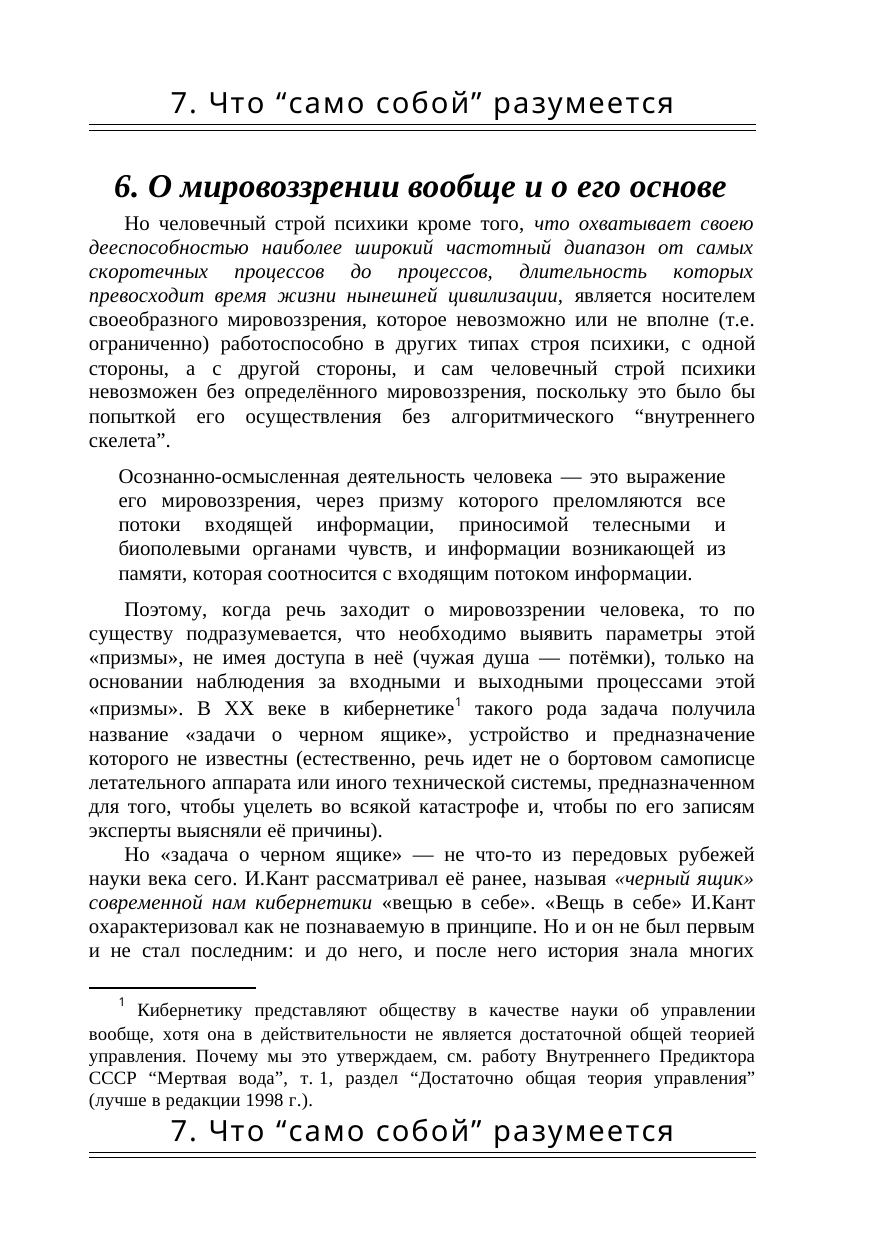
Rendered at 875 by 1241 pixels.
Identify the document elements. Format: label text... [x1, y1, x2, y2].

text Но «задача о черном ящике» — не что-то из передовых рубежей науки века сего. И.Кант рассматривал её ранее, называя «черный ящик» современной нам кибернетики «вещью в себе». «Вещь в себе» И.Кант охарактеризовал как не познаваемую в принципе. Но и он не был первым и не стал последним: и до него, и после него история знала многих [89, 842, 756, 962]
text Осознанно-осмысленная деятельность человека — это выражение его мировоззрения, через призму которого преломляются все потоки входящей информации, приносимой телесными и биополевыми органами чувств, и информации возникающей из памяти, которая соотносится с входящим потоком информации. [118, 464, 726, 584]
text Но человечный строй психики кроме того, что охватывает своею дееспособностью наиболее широкий частотный диапазон от самых скоротечных процессов до процессов, длительность которых превосходит время жизни нынешней цивилизации, является носителем своеобразного мировоззрения, которое невозможно или не вполне (т.е. ограниченно) работоспособно в других типах строя психики, с одной стороны, а с другой стороны, и сам человечный строй психики невозможен без определённого мировоззрения, поскольку это было бы попыткой его осуществления без алгоритмического “внутреннего скелета”. [89, 211, 756, 452]
text Поэтому, когда речь заходит о мировоззрении человека, то по существу подразумевается, что необходимо выявить параметры этой «призмы», не имея доступа в неё (чужая душа — потёмки), только на основании наблюдения за входными и выходными процессами этой «призмы». В ХХ веке в кибернетике такого рода задача получила название «задачи о черном ящике», устройство и предназначение которого не известны (естественно, речь идет не о бортовом самописце летательного аппарата или иного технической системы, предназначенном для того, чтобы уцелеть во всякой катастрофе и, чтобы по его записям эксперты выясняли её причины). [89, 597, 756, 842]
subtitle 6. О мировоззрении вообще и о его основе [89, 166, 756, 205]
text Кибернетику представляют обществу в качестве науки об управлении вообще, хотя она в действительности не является достаточной общей теорией управления. Почему мы это утверждаем, см. работу Внутреннего Предиктора СССР “Мертвая вода”, т. 1, раздел “Достаточно общая теория управления” (лучше в редакции 1998 г.). [89, 994, 756, 1111]
